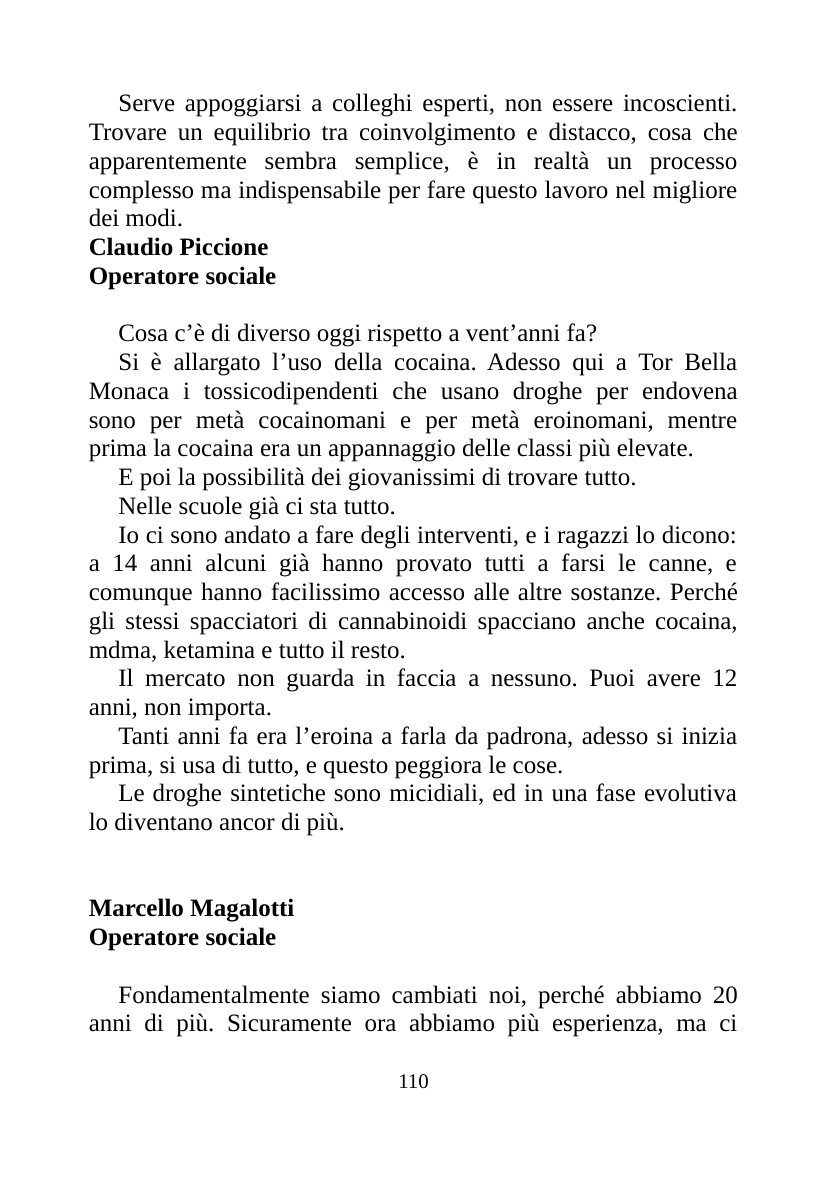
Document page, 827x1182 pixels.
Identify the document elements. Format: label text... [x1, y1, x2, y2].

subtitle Marcello Magalotti [88, 893, 738, 922]
text Tanti anni fa era l’eroina a farla da padrona, adesso si inizia prima, si usa di tutto, e questo peggiora le cose. [88, 721, 738, 778]
subtitle Operatore sociale [88, 922, 738, 951]
text Le droghe sintetiche sono micidiali, ed in una fase evolutiva lo diventano ancor di più. [88, 778, 738, 836]
subtitle Claudio Piccione [88, 232, 738, 261]
text E poi la possibilità dei giovanissimi di trovare tutto. [88, 462, 738, 491]
text Cosa c’è di diverso oggi rispetto a vent’anni fa? [88, 318, 738, 347]
text Nelle scuole già ci sta tutto. [88, 491, 738, 520]
text Io ci sono andato a fare degli interventi, e i ragazzi lo dicono: a 14 anni alcuni già hanno provato tutti a farsi le canne, e comunque hanno facilissimo accesso alle altre sostanze. Perché gli stessi spacciatori di cannabinoidi spacciano anche cocaina, mdma, ketamina e tutto il resto. [88, 520, 738, 663]
subtitle Operatore sociale [88, 261, 738, 290]
text Serve appoggiarsi a colleghi esperti, non essere incoscienti. Trovare un equilibrio tra coinvolgimento e distacco, cosa che apparentemente sembra semplice, è in realtà un processo complesso ma indispensabile per fare questo lavoro nel migliore dei modi. [88, 88, 738, 232]
text Il mercato non guarda in faccia a nessuno. Puoi avere 12 anni, non importa. [88, 663, 738, 721]
text Fondamentalmente siamo cambiati noi, perché abbiamo 20 anni di più. Sicuramente ora abbiamo più esperienza, ma ci [88, 980, 738, 1037]
text Si è allargato l’uso della cocaina. Adesso qui a Tor Bella Monaca i tossicodipendenti che usano droghe per endovena sono per metà cocainomani e per metà eroinomani, mentre prima la cocaina era un appannaggio delle classi più elevate. [88, 347, 738, 462]
